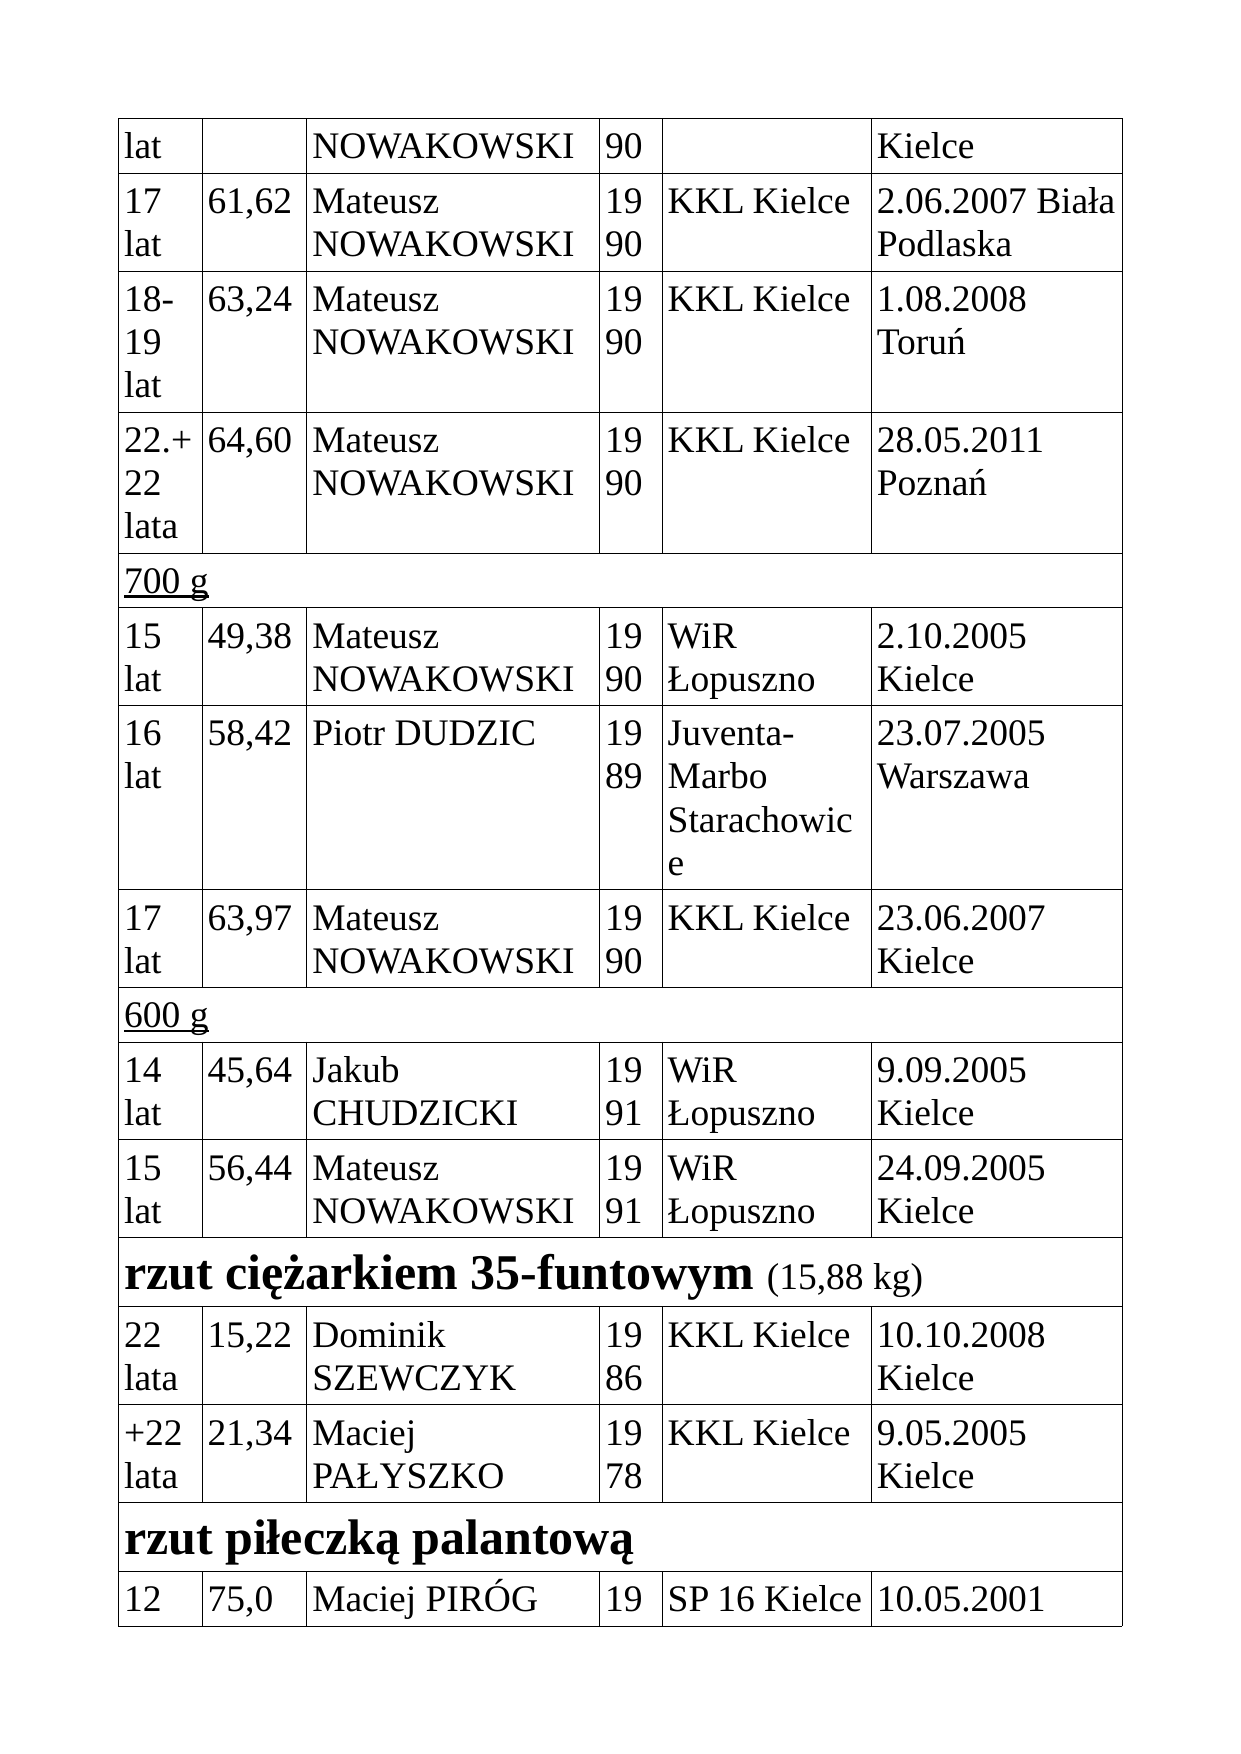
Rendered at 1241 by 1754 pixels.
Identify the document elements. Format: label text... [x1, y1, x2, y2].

table_cell WiR Łopuszno [663, 1043, 871, 1139]
table_cell [203, 119, 306, 173]
table_cell 22 lata [119, 1307, 202, 1404]
table_cell Juventa-Marbo Starachowice [663, 706, 871, 889]
table_cell [663, 119, 871, 173]
table_cell 2.10.2005 Kielce [872, 608, 1122, 705]
table_cell 15,22 [203, 1307, 306, 1404]
table_cell rzut piłeczką palantową [119, 1503, 1122, 1571]
table_cell Mateusz NOWAKOWSKI [307, 272, 599, 412]
table_cell KKL Kielce [663, 1307, 871, 1404]
table_cell 21,34 [203, 1405, 306, 1502]
table_cell 9.09.2005 Kielce [872, 1043, 1122, 1139]
table_cell 1978 [600, 1405, 662, 1502]
table_cell 22.+22 lata [119, 413, 202, 552]
table_cell 1.08.2008 Toruń [872, 272, 1122, 412]
table_cell 2.06.2007 Biała Podlaska [872, 174, 1122, 271]
table_cell +22 lata [119, 1405, 202, 1502]
table_cell WiR Łopuszno [663, 608, 871, 705]
table_cell KKL Kielce [663, 174, 871, 271]
table_cell 75,0 [203, 1572, 306, 1626]
table_cell 1989 [600, 706, 662, 889]
table_cell 64,60 [203, 413, 306, 552]
table_cell 61,62 [203, 174, 306, 271]
table_cell 14 lat [119, 1043, 202, 1139]
table_cell 1990 [600, 174, 662, 271]
table_cell 24.09.2005 Kielce [872, 1140, 1122, 1237]
table_cell 17 lat [119, 174, 202, 271]
table_cell 17 lat [119, 890, 202, 987]
table_cell 600 g [119, 988, 1122, 1042]
table_cell KKL Kielce [663, 1405, 871, 1502]
table_cell 1990 [600, 413, 662, 552]
table_cell Mateusz NOWAKOWSKI [307, 174, 599, 271]
table_cell Dominik SZEWCZYK [307, 1307, 599, 1404]
table_cell KKL Kielce [663, 413, 871, 552]
table_cell 1990 [600, 608, 662, 705]
table_cell 12 [119, 1572, 202, 1626]
table_cell 19 [600, 1572, 662, 1626]
table_cell Mateusz NOWAKOWSKI [307, 413, 599, 552]
table_cell WiR Łopuszno [663, 1140, 871, 1237]
table_cell 90 [600, 119, 662, 173]
table_cell 10.10.2008 Kielce [872, 1307, 1122, 1404]
table_cell KKL Kielce [663, 272, 871, 412]
table_cell 10.05.2001 [872, 1572, 1122, 1626]
table_cell Maciej PIRÓG [307, 1572, 599, 1626]
table_cell 56,44 [203, 1140, 306, 1237]
table_cell SP 16 Kielce [663, 1572, 871, 1626]
table_cell 1986 [600, 1307, 662, 1404]
table_cell lat [119, 119, 202, 173]
table_cell Maciej PAŁYSZKO [307, 1405, 599, 1502]
table_cell 1990 [600, 890, 662, 987]
table_cell 63,97 [203, 890, 306, 987]
table_cell 15 lat [119, 608, 202, 705]
table_cell Jakub CHUDZICKI [307, 1043, 599, 1139]
table_cell Mateusz NOWAKOWSKI [307, 608, 599, 705]
table_cell Kielce [872, 119, 1122, 173]
table_cell Mateusz NOWAKOWSKI [307, 1140, 599, 1237]
table_cell 700 g [119, 554, 1122, 607]
table_cell 63,24 [203, 272, 306, 412]
table_cell Mateusz NOWAKOWSKI [307, 890, 599, 987]
table_cell 45,64 [203, 1043, 306, 1139]
table_cell 28.05.2011 Poznań [872, 413, 1122, 552]
table_cell 16 lat [119, 706, 202, 889]
table_cell Piotr DUDZIC [307, 706, 599, 889]
table_cell 9.05.2005 Kielce [872, 1405, 1122, 1502]
table_cell 1991 [600, 1140, 662, 1237]
table_cell KKL Kielce [663, 890, 871, 987]
table_cell rzut ciężarkiem 35-funtowym (15,88 kg) [119, 1238, 1122, 1306]
table_cell 49,38 [203, 608, 306, 705]
table_cell 15 lat [119, 1140, 202, 1237]
table_cell NOWAKOWSKI [307, 119, 599, 173]
table_cell 1990 [600, 272, 662, 412]
table_cell 1991 [600, 1043, 662, 1139]
table_cell 58,42 [203, 706, 306, 889]
table_cell 23.07.2005 Warszawa [872, 706, 1122, 889]
table_cell 23.06.2007 Kielce [872, 890, 1122, 987]
table_cell 18-19 lat [119, 272, 202, 412]
